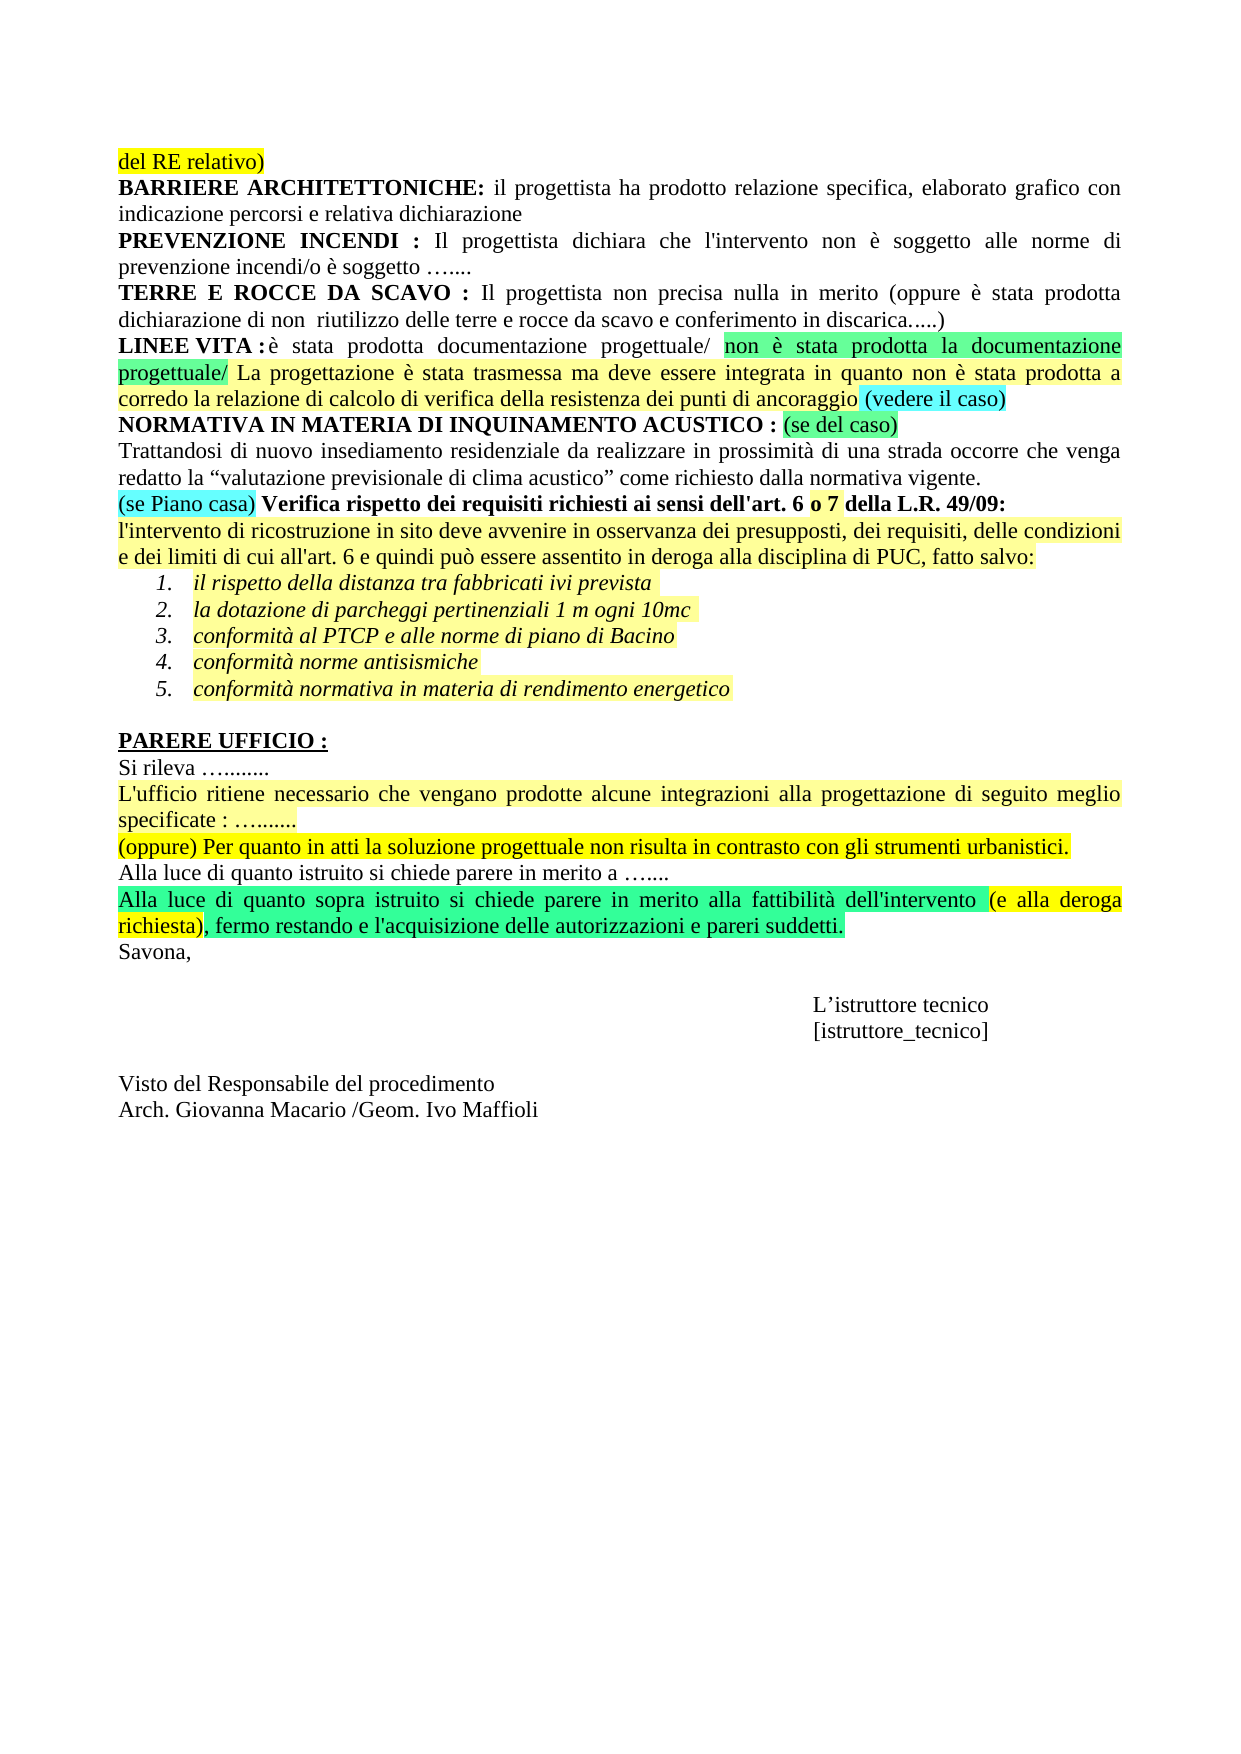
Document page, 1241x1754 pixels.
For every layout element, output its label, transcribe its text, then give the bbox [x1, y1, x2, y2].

list conformità normativa in materia di rendimento energetico [156, 675, 1122, 701]
text BARRIERE ARCHITETTONICHE: il progettista ha prodotto relazione specifica, elaborato grafico con indicazione percorsi e relativa dichiarazione [118, 174, 1122, 227]
list conformità norme antisismiche [156, 648, 1122, 675]
text Alla luce di quanto istruito si chiede parere in merito a ….... [118, 859, 1122, 886]
text L'ufficio ritiene necessario che vengano prodotte alcune integrazioni alla progettazione di seguito meglio specificate : …....... [118, 780, 1122, 833]
text PREVENZIONE INCENDI : Il progettista dichiara che l'intervento non è soggetto alle norme di prevenzione incendi/o è soggetto ….... [118, 227, 1122, 279]
text (se Piano casa) Verifica rispetto dei requisiti richiesti ai sensi dell'art. 6 o 7 della L.R. 49/09: [118, 490, 1122, 517]
table_cell Visto del Responsabile del procedimento Arch. Giovanna Macario /Geom. Ivo Maffioli [111, 1070, 637, 1149]
text LINEE VITA : è stata prodotta documentazione progettuale/ non è stata prodotta la documentazione progettuale/ La progettazione è stata trasmessa ma deve essere integrata in quanto non è stata prodotta a corredo la relazione di calcolo di verifica della resistenza dei punti di ancoraggio (vedere il caso) [118, 332, 1122, 411]
list il rispetto della distanza tra fabbricati ivi prevista [156, 569, 1122, 596]
text del RE relativo) [118, 148, 1122, 174]
table_header Savona, [111, 938, 637, 991]
text NORMATIVA IN MATERIA DI INQUINAMENTO ACUSTICO : (se del caso) [118, 411, 1122, 438]
text TERRE E ROCCE DA SCAVO : Il progettista non precisa nulla in merito (oppure è stata prodotta dichiarazione di non riutilizzo delle terre e rocce da scavo e conferimento in discarica.....) [118, 279, 1122, 332]
text Si rileva …........ [118, 754, 1122, 780]
text Trattandosi di nuovo insediamento residenziale da realizzare in prossimità di una strada occorre che venga redatto la “valutazione previsionale di clima acustico” come richiesto dalla normativa vigente. [118, 438, 1122, 490]
table_cell L’istruttore tecnico [istruttore_tecnico] [638, 991, 1164, 1070]
text PARERE UFFICIO : [118, 727, 1122, 754]
text (oppure) Per quanto in atti la soluzione progettuale non risulta in contrasto con gli strumenti urbanistici. [118, 833, 1122, 859]
table_cell [638, 1070, 1164, 1149]
text Alla luce di quanto sopra istruito si chiede parere in merito alla fattibilità dell'intervento (e alla deroga richiesta), fermo restando e l'acquisizione delle autorizzazioni e pareri suddetti. [118, 886, 1122, 938]
table_cell [111, 991, 637, 1070]
list conformità al PTCP e alle norme di piano di Bacino [156, 622, 1122, 648]
text l'intervento di ricostruzione in sito deve avvenire in osservanza dei presupposti, dei requisiti, delle condizioni e dei limiti di cui all'art. 6 e quindi può essere assentito in deroga alla disciplina di PUC, fatto salvo: [118, 517, 1122, 569]
list la dotazione di parcheggi pertinenziali 1 m ogni 10mc [156, 596, 1122, 622]
table_header [638, 938, 1164, 991]
